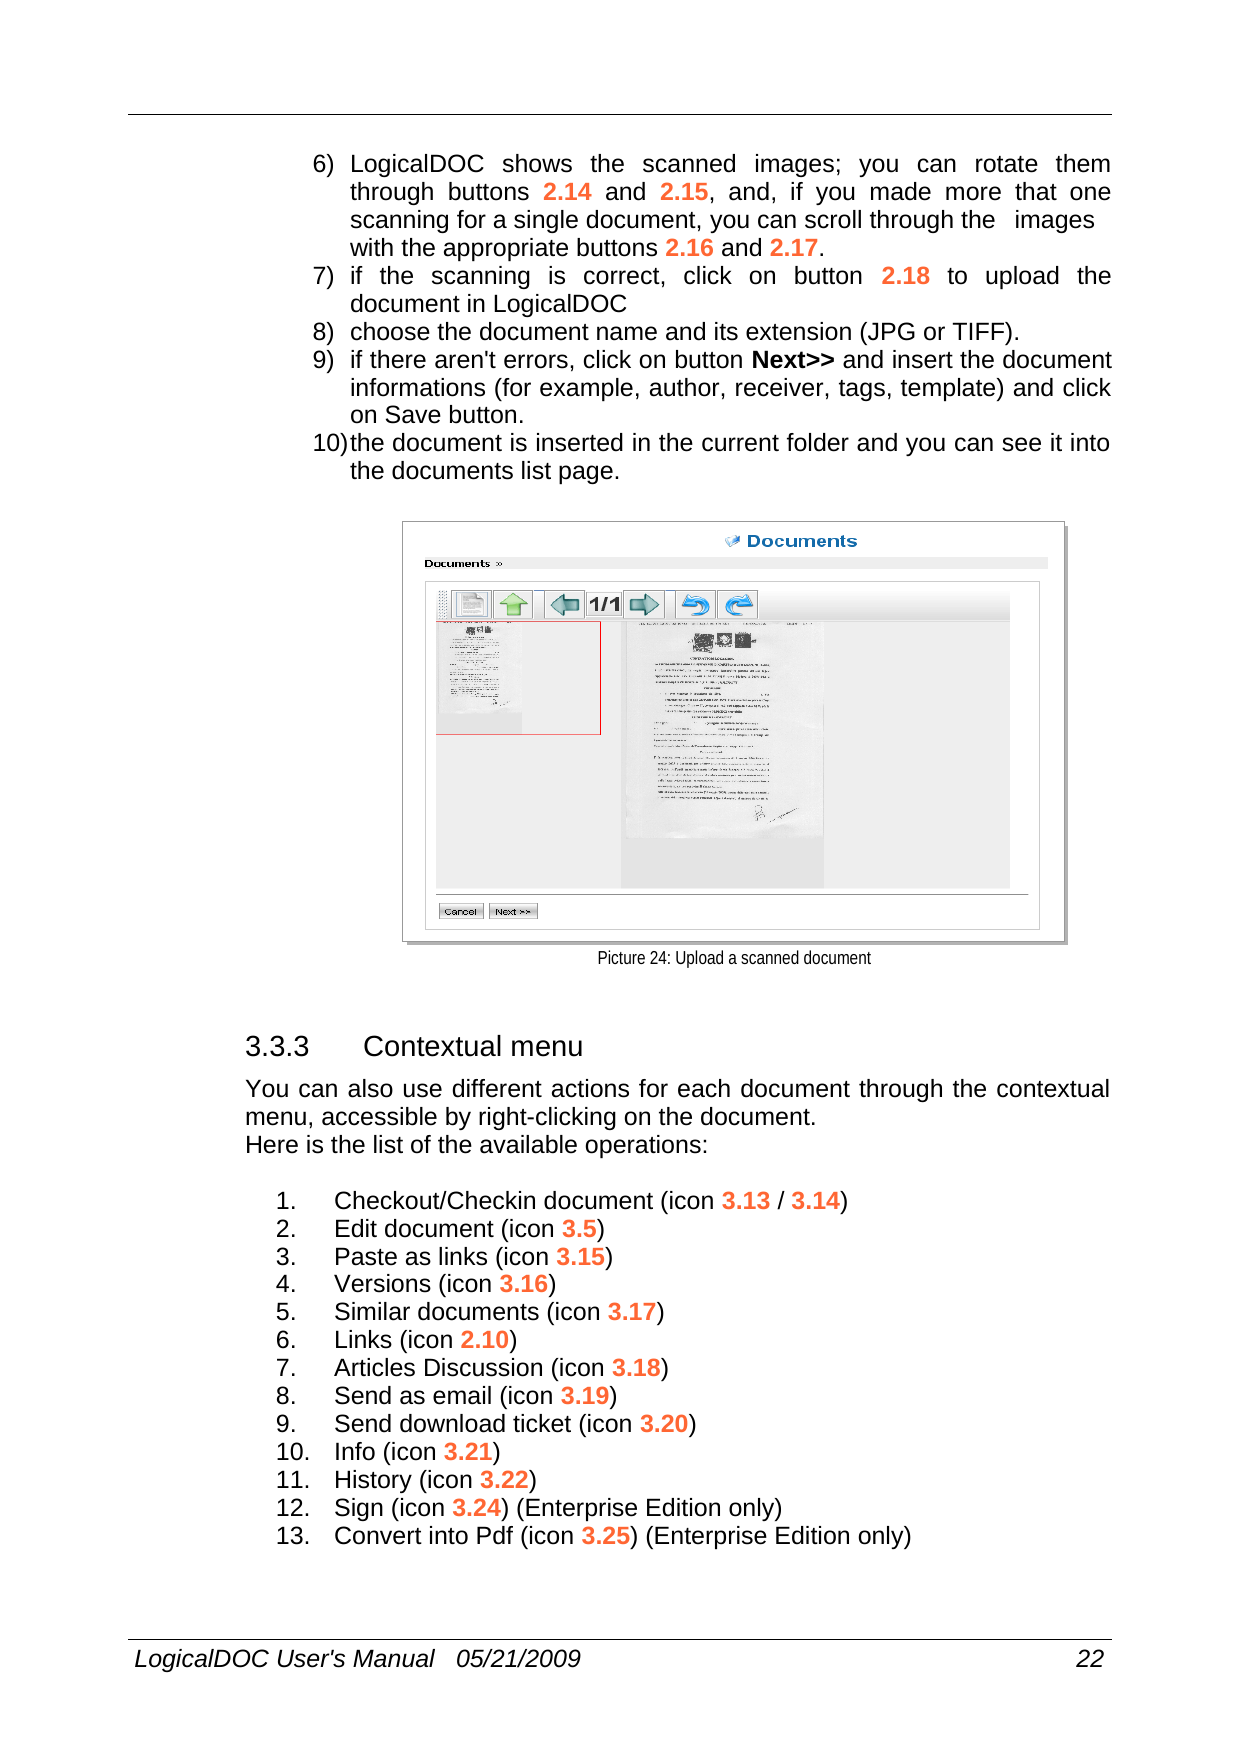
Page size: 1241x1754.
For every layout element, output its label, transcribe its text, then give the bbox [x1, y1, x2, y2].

list LogicalDOC shows the scanned images; you can rotate them through buttons 2.14 and 2.15, and, if you made more that one scanning for a single document, you can scroll through the images with the appropriate buttons 2.16 and 2.17. [312, 150, 1112, 262]
list the document is inserted in the current folder and you can see it into the documents list page. [312, 429, 1112, 485]
text 8. Send as email (icon 3.19) [276, 1382, 1112, 1410]
text Here is the list of the available operations: [245, 1131, 1112, 1158]
text 4. Versions (icon 3.16) [276, 1270, 1112, 1298]
text 1. Checkout/Checkin document (icon 3.13 / 3.14) [276, 1186, 1112, 1214]
text 12. Sign (icon 3.24) (Enterprise Edition only) [276, 1493, 1112, 1521]
list if there aren't errors, click on button Next>> and insert the document informations (for example, author, receiver, tags, template) and click on Save button. [312, 345, 1112, 429]
subtitle Contextual menu [245, 1030, 1112, 1062]
text 13. Convert into Pdf (icon 3.25) (Enterprise Edition only) [276, 1521, 1112, 1549]
text 6. Links (icon 2.10) [276, 1326, 1112, 1354]
text You can also use different actions for each document through the contextual menu, accessible by right-clicking on the document. [245, 1075, 1112, 1131]
text 11. History (icon 3.22) [276, 1466, 1112, 1493]
text 10. Info (icon 3.21) [276, 1438, 1112, 1466]
text 9. Send download ticket (icon 3.20) [276, 1410, 1112, 1438]
text 5. Similar documents (icon 3.17) [276, 1298, 1112, 1326]
text 2. Edit document (icon 3.5) [276, 1214, 1112, 1242]
list choose the document name and its extension (JPG or TIFF). [312, 317, 1112, 345]
text 7. Articles Discussion (icon 3.18) [276, 1354, 1112, 1382]
text 3. Paste as links (icon 3.15) [276, 1242, 1112, 1270]
list if the scanning is correct, click on button 2.18 to upload the document in LogicalDOC [312, 262, 1112, 317]
text Picture 24: Upload a scanned document [402, 942, 1066, 968]
